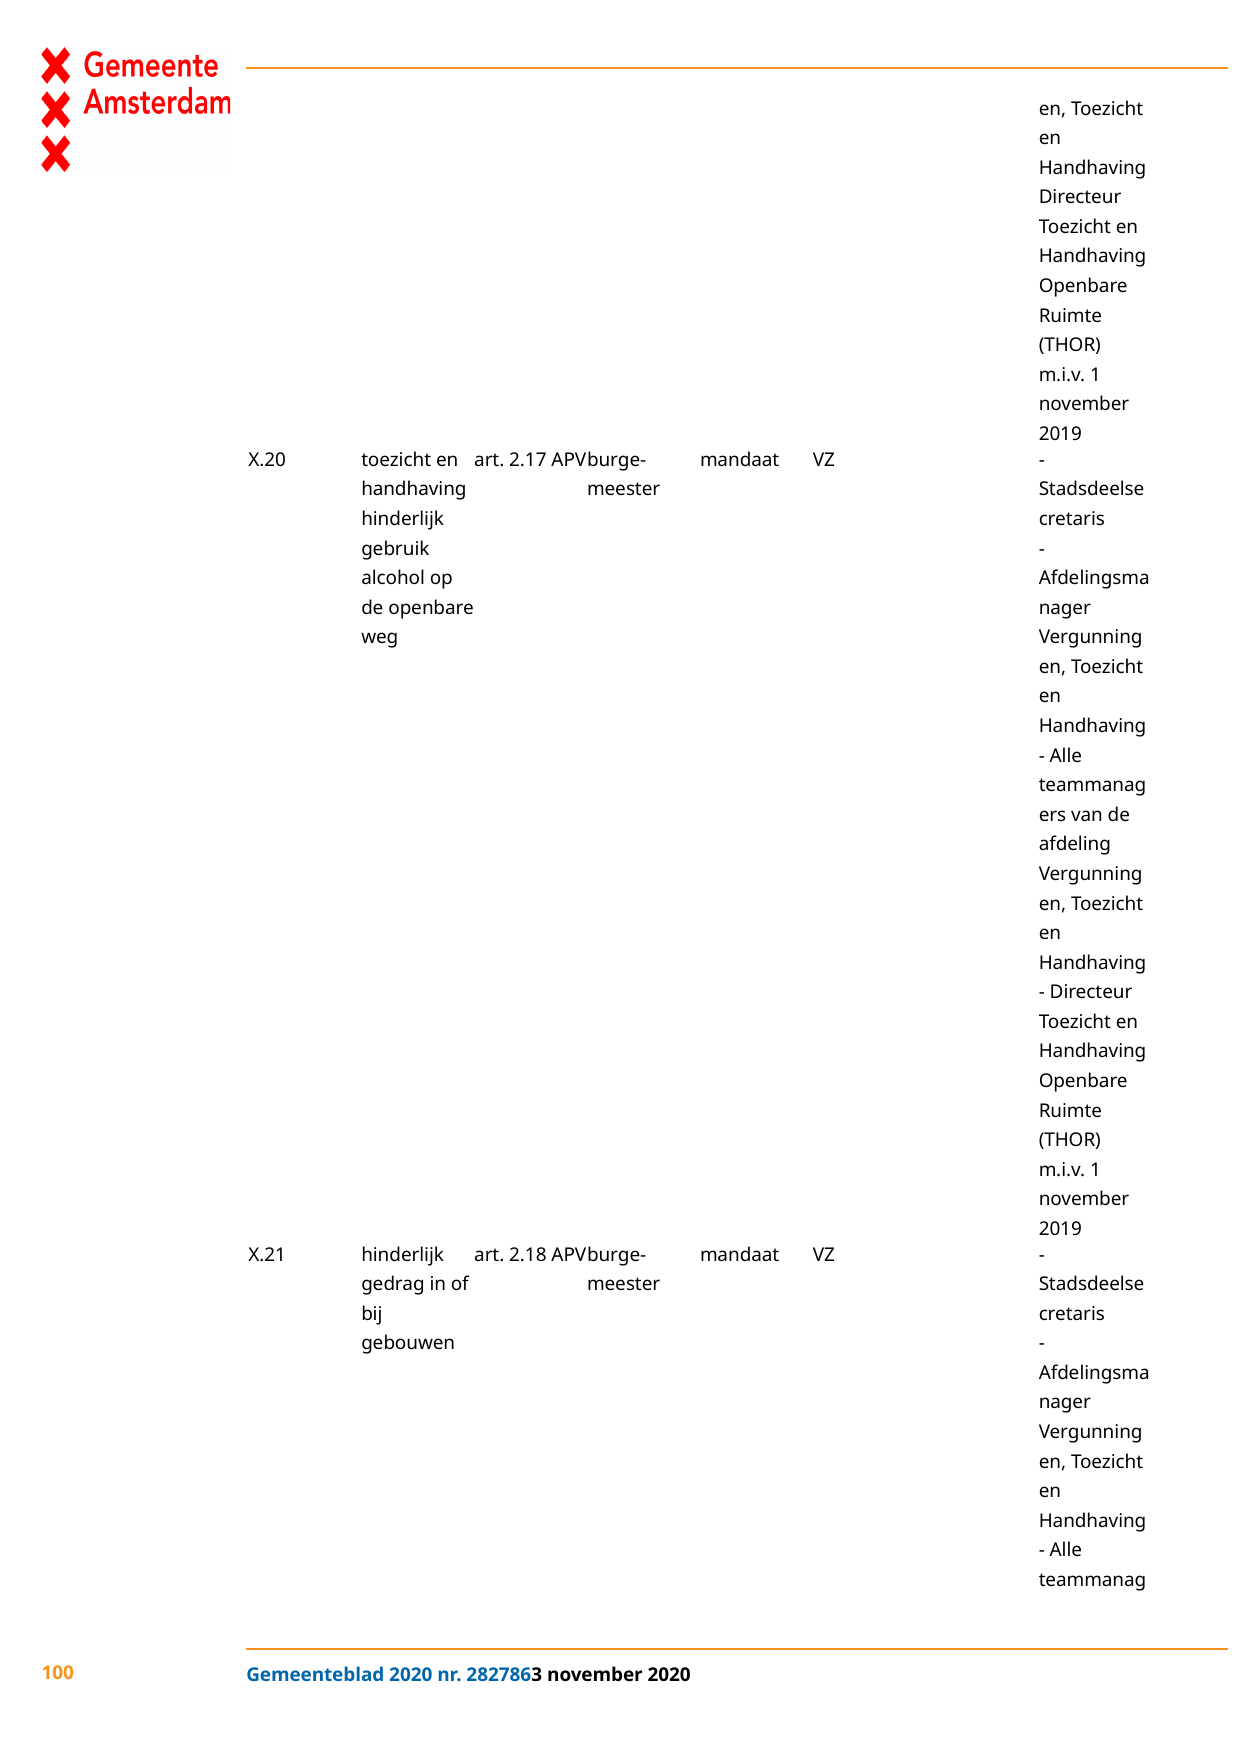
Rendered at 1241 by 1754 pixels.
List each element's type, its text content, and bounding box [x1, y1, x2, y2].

table_cell [700, 95, 813, 446]
table_cell art. 2.18 APV [474, 1241, 587, 1592]
table_cell burge-meester [587, 446, 700, 1241]
table_cell [474, 95, 587, 446]
table_cell - Stadsdeelsecretaris - Afdelingsmanager Vergunningen, Toezicht en Handhaving - Alle teammanag [1039, 1241, 1152, 1592]
table_cell [248, 95, 361, 446]
table_cell burge-meester [587, 1241, 700, 1592]
table_cell [926, 1241, 1038, 1592]
picture [41, 47, 231, 172]
table_cell [813, 95, 926, 446]
table_cell - Stadsdeelsecretaris - Afdelingsmanager Vergunningen, Toezicht en Handhaving - Alle teammanagers van de afdeling Vergunningen, Toezicht en Handhaving - Directeur Toezicht en Handhaving Openbare Ruimte (THOR) m.i.v. 1 november 2019 [1039, 446, 1152, 1241]
table_cell VZ [813, 1241, 926, 1592]
table_cell [926, 95, 1038, 446]
table_cell hinderlijk gedrag in of bij gebouwen [361, 1241, 474, 1592]
table_cell toezicht en handhaving hinderlijk gebruik alcohol op de openbare weg [361, 446, 474, 1241]
table_cell en, Toezicht en Handhaving Directeur Toezicht en Handhaving Openbare Ruimte (THOR) m.i.v. 1 november 2019 [1039, 95, 1152, 446]
table_cell mandaat [700, 1241, 813, 1592]
table_cell art. 2.17 APV [474, 446, 587, 1241]
table_cell [361, 95, 474, 446]
table_cell X.21 [248, 1241, 361, 1592]
table_cell mandaat [700, 446, 813, 1241]
table_cell [587, 95, 700, 446]
table_cell [926, 446, 1038, 1241]
table_cell X.20 [248, 446, 361, 1241]
table_cell VZ [813, 446, 926, 1241]
